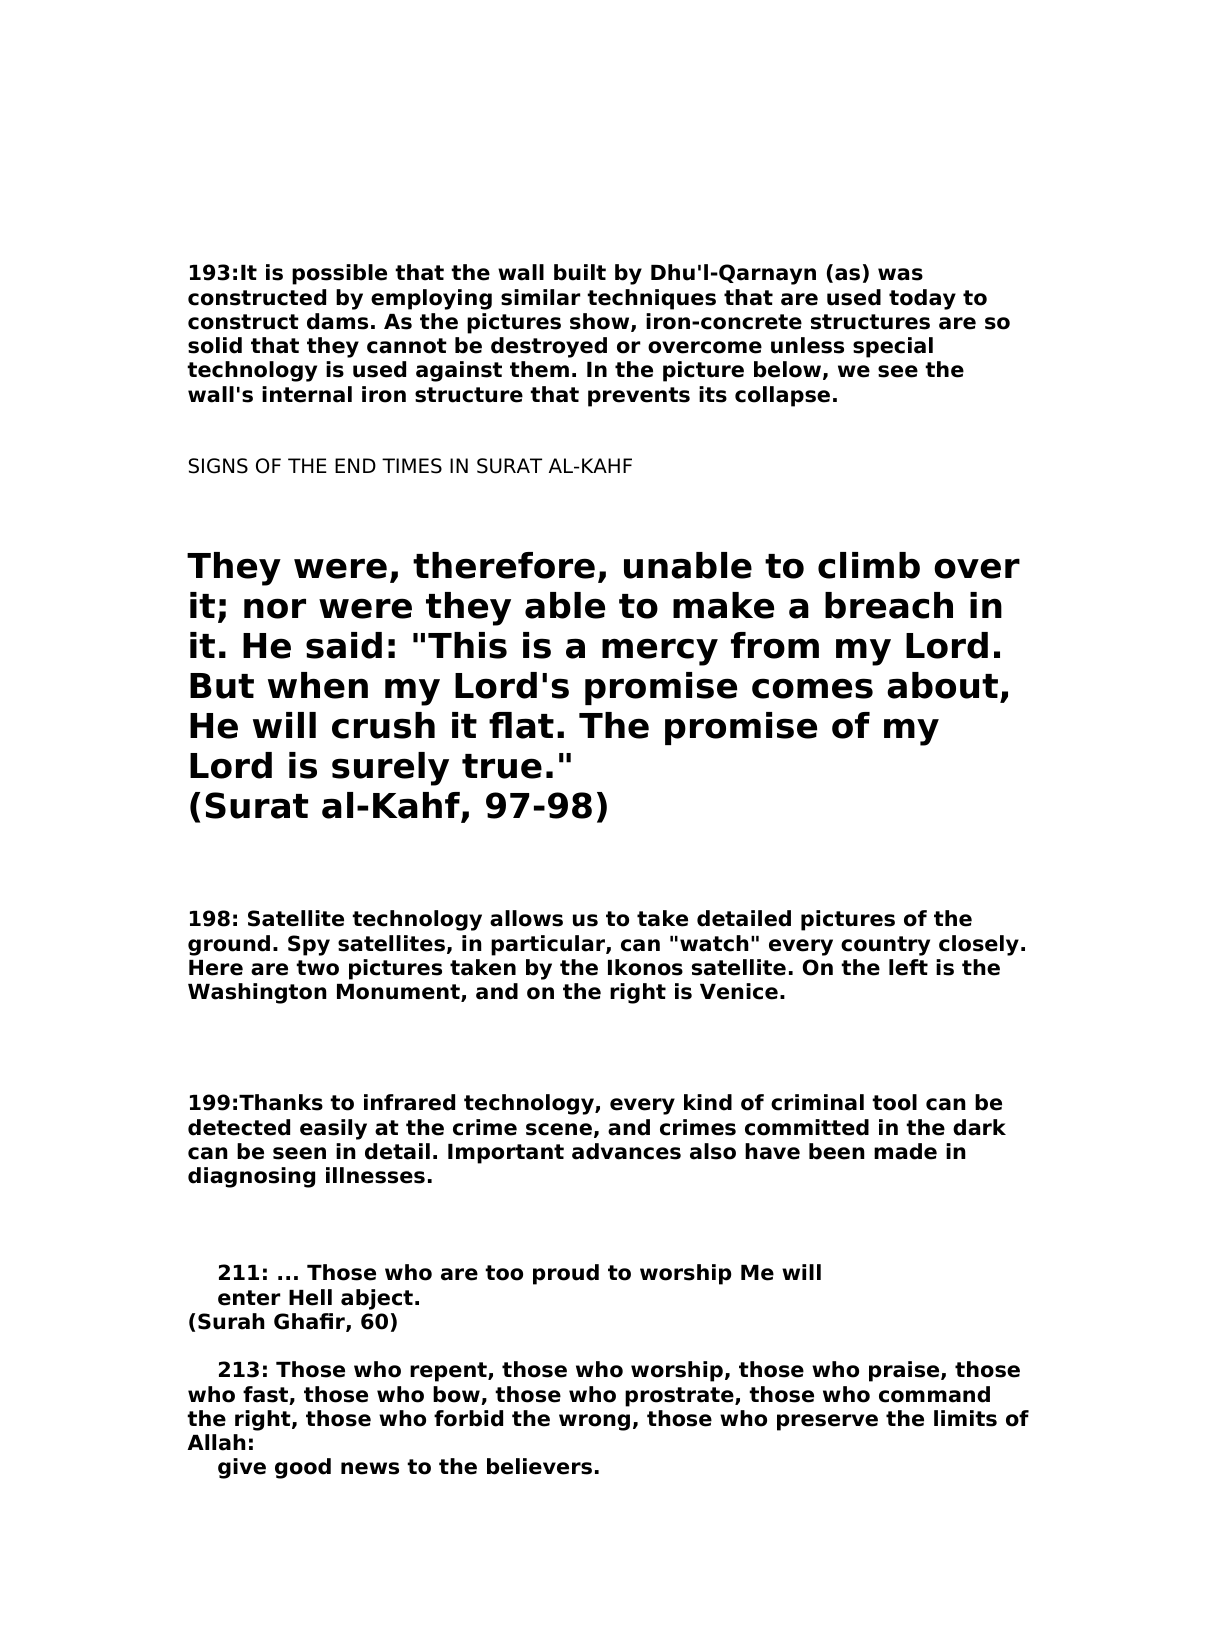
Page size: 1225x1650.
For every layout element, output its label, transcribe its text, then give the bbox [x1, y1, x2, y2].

text 198: Satellite technology allows us to take detailed pictures of the ground. Spy satellites, in particular, can "watch" every country closely. Here are two pictures taken by the Ikonos satellite. On the left is the Washington Monument, and on the right is Venice. [187, 907, 1037, 1004]
text 211: ... Those who are too proud to worship Me will [187, 1261, 1037, 1286]
text 193:It is possible that the wall built by Dhu'l-Qarnayn (as) was constructed by employing similar techniques that are used today to construct dams. As the pictures show, iron-concrete structures are so solid that they cannot be destroyed or overcome unless special technology is used against them. In the picture below, we see the wall's internal iron structure that prevents its collapse. [187, 261, 1037, 407]
text They were, therefore, unable to climb over it; nor were they able to make a breach in it. He said: "This is a mercy from my Lord. But when my Lord's promise comes about, He will crush it flat. The promise of my Lord is surely true." [187, 547, 1037, 787]
text 213: Those who repent, those who worship, those who praise, those who fast, those who bow, those who prostrate, those who command the right, those who forbid the wrong, those who preserve the limits of Allah: [187, 1358, 1037, 1455]
text give good news to the believers. [187, 1455, 1037, 1480]
text SIGNS OF THE END TIMES IN SURAT AL-KAHF [187, 455, 1037, 478]
text (Surah Ghafir, 60) [187, 1310, 1037, 1334]
text (Surat al-Kahf, 97-98) [187, 787, 1037, 827]
text 199:Thanks to infrared technology, every kind of criminal tool can be detected easily at the crime scene, and crimes committed in the dark can be seen in detail. Important advances also have been made in diagnosing illnesses. [187, 1091, 1037, 1188]
text enter Hell abject. [187, 1286, 1037, 1310]
